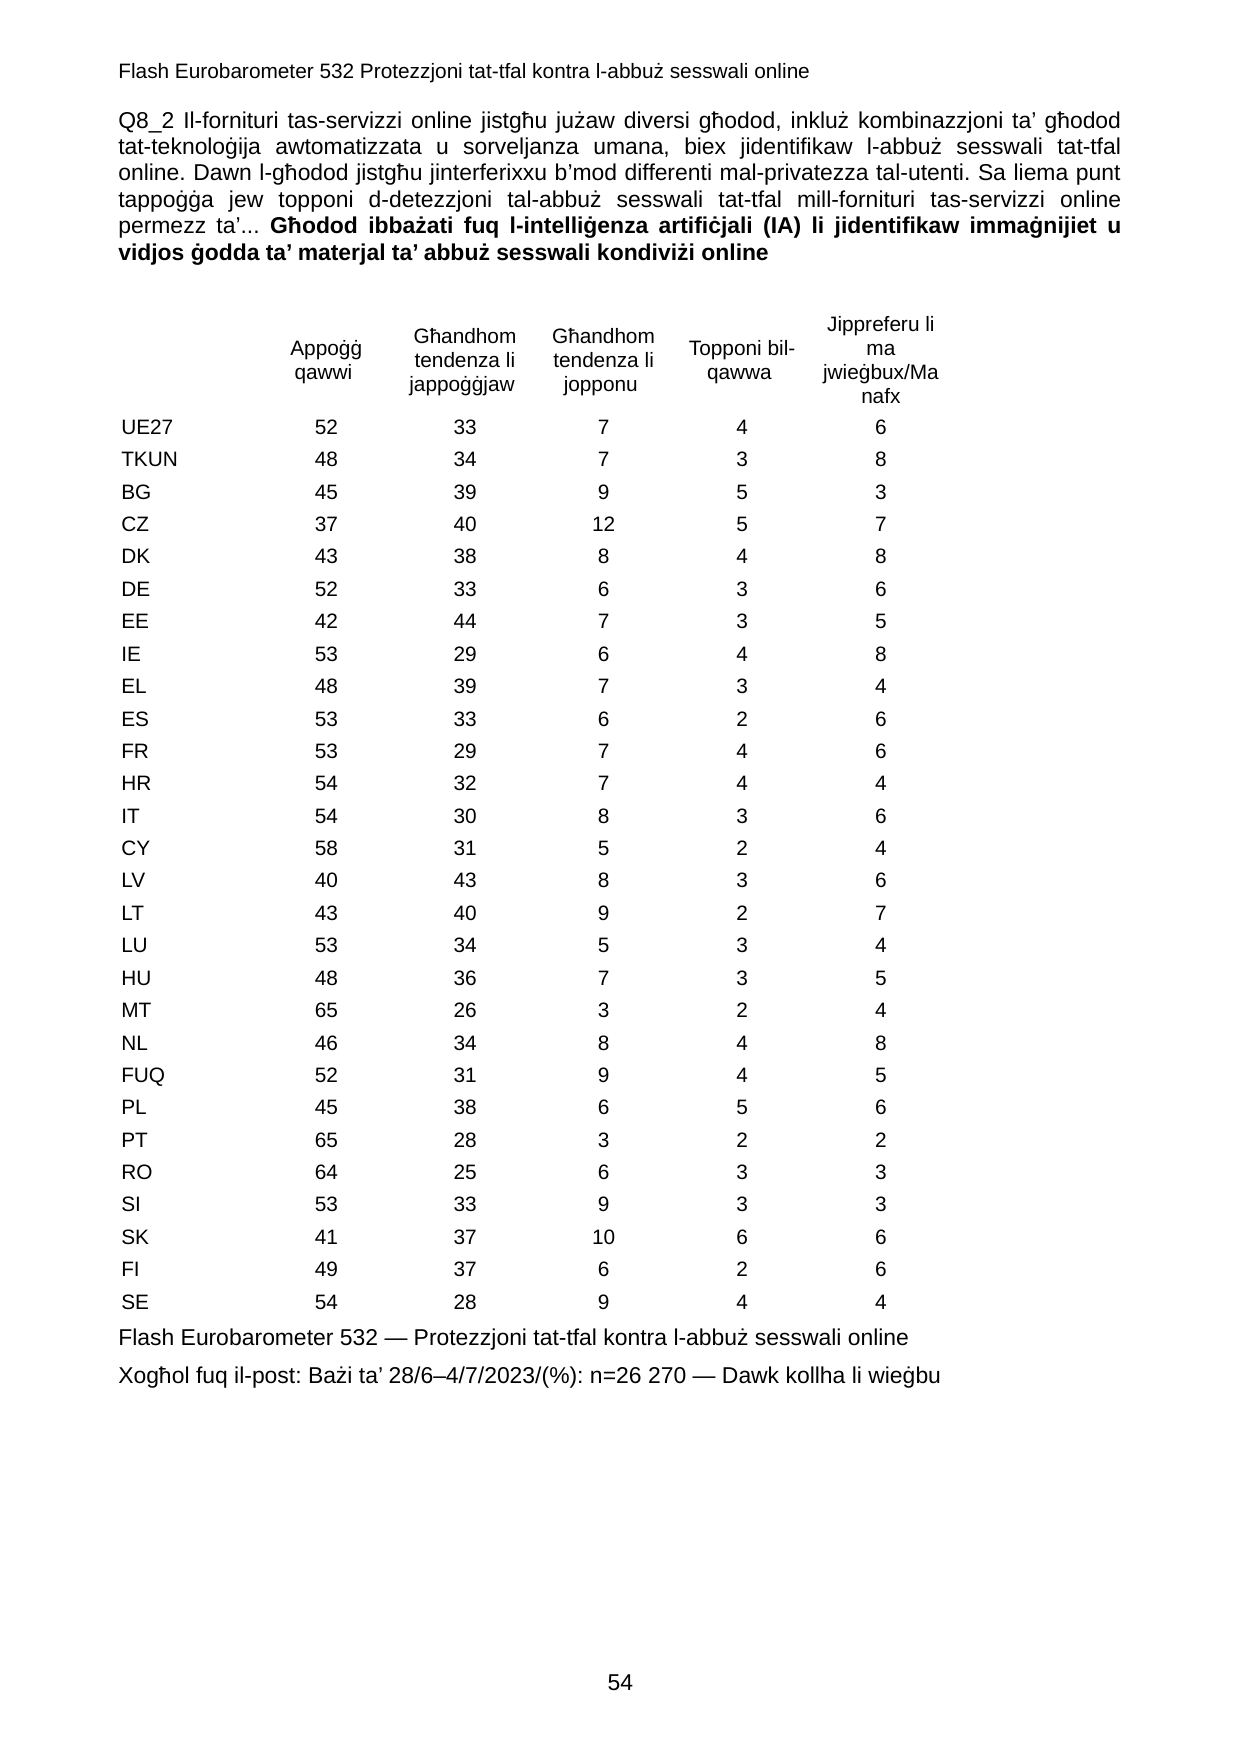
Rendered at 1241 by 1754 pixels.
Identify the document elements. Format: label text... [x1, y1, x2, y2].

table_cell 33 [395, 411, 534, 443]
table_cell 36 [395, 961, 534, 994]
table_cell FR [118, 735, 257, 767]
table_cell 2 [811, 1123, 950, 1156]
table_cell SI [118, 1188, 257, 1221]
table_cell 9 [534, 897, 673, 929]
table_cell UE27 [118, 411, 257, 443]
table_cell 8 [811, 1026, 950, 1058]
table_cell 31 [395, 1059, 534, 1091]
table_cell 54 [257, 799, 395, 832]
table_cell 37 [395, 1221, 534, 1253]
table_cell 8 [534, 1026, 673, 1058]
table_cell 6 [534, 702, 673, 734]
table_cell 65 [257, 1123, 395, 1156]
table_cell 48 [257, 443, 395, 475]
table_cell 40 [395, 897, 534, 929]
table_cell 3 [673, 1188, 811, 1221]
table_cell 58 [257, 832, 395, 864]
text Flash Eurobarometer 532 — Protezzjoni tat-tfal kontra l-abbuż sesswali online [118, 1324, 1122, 1350]
table_cell 37 [257, 508, 395, 540]
table_cell 42 [257, 605, 395, 637]
table_cell 53 [257, 929, 395, 961]
table_cell 4 [811, 767, 950, 799]
table_cell SK [118, 1221, 257, 1253]
table_cell 32 [395, 767, 534, 799]
table_cell 3 [811, 475, 950, 508]
table_cell 4 [673, 411, 811, 443]
table_cell 3 [673, 799, 811, 832]
table_cell HR [118, 767, 257, 799]
table_cell 3 [811, 1156, 950, 1188]
table_cell 5 [673, 1091, 811, 1123]
table_cell 54 [257, 1285, 395, 1318]
table_cell 8 [534, 540, 673, 573]
table_cell MT [118, 994, 257, 1026]
table_header Appoġġ qawwi [257, 309, 395, 411]
table_cell 5 [534, 929, 673, 961]
table_cell 5 [811, 605, 950, 637]
table_cell 6 [534, 573, 673, 605]
table_cell DK [118, 540, 257, 573]
table_cell NL [118, 1026, 257, 1058]
table_cell 53 [257, 638, 395, 670]
table_cell 6 [673, 1221, 811, 1253]
table_cell 8 [811, 443, 950, 475]
table_cell 10 [534, 1221, 673, 1253]
table_cell BG [118, 475, 257, 508]
table_cell 52 [257, 411, 395, 443]
table_cell 41 [257, 1221, 395, 1253]
table_cell 7 [811, 508, 950, 540]
table_cell SE [118, 1285, 257, 1318]
table_cell 31 [395, 832, 534, 864]
table_cell 5 [673, 508, 811, 540]
table_cell 7 [534, 443, 673, 475]
table_cell 2 [673, 1253, 811, 1285]
table_cell 40 [257, 864, 395, 897]
table_cell 43 [395, 864, 534, 897]
table_cell 4 [811, 994, 950, 1026]
table_header Għandhom tendenza li jappoġġjaw [395, 309, 534, 411]
table_cell 8 [811, 638, 950, 670]
table_cell 9 [534, 1059, 673, 1091]
table_cell 26 [395, 994, 534, 1026]
table_cell 52 [257, 1059, 395, 1091]
table_cell 53 [257, 735, 395, 767]
table_cell 7 [534, 961, 673, 994]
table_cell 8 [811, 540, 950, 573]
table_cell 6 [811, 1253, 950, 1285]
table_cell 54 [257, 767, 395, 799]
table_cell ES [118, 702, 257, 734]
table_cell 49 [257, 1253, 395, 1285]
table_cell 3 [673, 573, 811, 605]
table_cell 48 [257, 670, 395, 702]
table_cell 30 [395, 799, 534, 832]
table_cell 45 [257, 475, 395, 508]
table_cell 39 [395, 475, 534, 508]
table_cell 53 [257, 702, 395, 734]
table_cell 28 [395, 1123, 534, 1156]
table_cell PL [118, 1091, 257, 1123]
table_cell 8 [534, 864, 673, 897]
table_cell 25 [395, 1156, 534, 1188]
table_header Jippreferu li ma jwieġbux/Ma nafx [811, 309, 950, 411]
table_header Għandhom tendenza li jopponu [534, 309, 673, 411]
table_cell 7 [534, 411, 673, 443]
table_cell 2 [673, 702, 811, 734]
table_cell 6 [811, 573, 950, 605]
text Q8_2 Il-fornituri tas-servizzi online jistgħu jużaw diversi għodod, inkluż kombinazzjoni ta’ għodod tat-teknoloġija awtomatizzata u sorveljanza umana, biex jidentifikaw l-abbuż sesswali tat-tfal online. Dawn l-għodod jistgħu jinterferixxu b’mod differenti mal-privatezza tal-utenti. Sa liema punt tappoġġa jew topponi d-detezzjoni tal-abbuż sesswali tat-tfal mill-fornituri tas-servizzi online permezz ta’... Għodod ibbażati fuq l-intelliġenza artifiċjali (IA) li jidentifikaw immaġnijiet u vidjos ġodda ta’ materjal ta’ abbuż sesswali kondiviżi online [118, 107, 1122, 265]
table_cell 40 [395, 508, 534, 540]
table_cell 34 [395, 1026, 534, 1058]
table_cell 12 [534, 508, 673, 540]
table_cell EL [118, 670, 257, 702]
table_cell 9 [534, 475, 673, 508]
table_cell 4 [673, 1059, 811, 1091]
table_cell CZ [118, 508, 257, 540]
table_cell 5 [673, 475, 811, 508]
table_cell 65 [257, 994, 395, 1026]
table_cell 4 [811, 1285, 950, 1318]
table_cell 6 [811, 702, 950, 734]
table_cell FI [118, 1253, 257, 1285]
table_cell 44 [395, 605, 534, 637]
table_cell 64 [257, 1156, 395, 1188]
table_cell 4 [811, 832, 950, 864]
table_cell 4 [673, 735, 811, 767]
table_cell RO [118, 1156, 257, 1188]
table_cell LU [118, 929, 257, 961]
table_cell 2 [673, 1123, 811, 1156]
table_cell 5 [811, 961, 950, 994]
table_cell 6 [534, 1091, 673, 1123]
table_cell IT [118, 799, 257, 832]
table_cell FUQ [118, 1059, 257, 1091]
table_cell 3 [673, 961, 811, 994]
table_cell LT [118, 897, 257, 929]
table_cell 43 [257, 897, 395, 929]
table_cell 7 [811, 897, 950, 929]
table_cell 2 [673, 832, 811, 864]
table_cell 2 [673, 994, 811, 1026]
table_cell IE [118, 638, 257, 670]
table_cell 34 [395, 443, 534, 475]
table_cell 6 [534, 1253, 673, 1285]
table_cell 3 [673, 1156, 811, 1188]
table_cell CY [118, 832, 257, 864]
table_cell 6 [811, 735, 950, 767]
table_cell 4 [673, 1285, 811, 1318]
table_cell 53 [257, 1188, 395, 1221]
table_cell 7 [534, 605, 673, 637]
table_cell TKUN [118, 443, 257, 475]
table_cell 3 [534, 994, 673, 1026]
table_cell 6 [534, 1156, 673, 1188]
table_cell 29 [395, 735, 534, 767]
table_cell 39 [395, 670, 534, 702]
table_cell 34 [395, 929, 534, 961]
table_cell 33 [395, 573, 534, 605]
table_cell 4 [673, 638, 811, 670]
table_cell 8 [534, 799, 673, 832]
table_cell LV [118, 864, 257, 897]
table_cell 7 [534, 767, 673, 799]
table_cell 45 [257, 1091, 395, 1123]
table_cell DE [118, 573, 257, 605]
table_cell HU [118, 961, 257, 994]
table_cell 28 [395, 1285, 534, 1318]
table_cell PT [118, 1123, 257, 1156]
table_cell 3 [811, 1188, 950, 1221]
table_cell 43 [257, 540, 395, 573]
table_cell 4 [673, 1026, 811, 1058]
text Xogħol fuq il-post: Bażi ta’ 28/6–4/7/2023/(%): n=26 270 — Dawk kollha li wieġbu [118, 1362, 1122, 1388]
table_cell 3 [673, 670, 811, 702]
table_cell 7 [534, 735, 673, 767]
table_cell 46 [257, 1026, 395, 1058]
table_cell 3 [673, 605, 811, 637]
table_cell 6 [811, 411, 950, 443]
table_cell 4 [673, 540, 811, 573]
table_cell 37 [395, 1253, 534, 1285]
table_cell 4 [811, 929, 950, 961]
table_cell EE [118, 605, 257, 637]
table_cell 48 [257, 961, 395, 994]
table_cell 5 [811, 1059, 950, 1091]
table_cell 3 [673, 864, 811, 897]
table_cell 3 [673, 443, 811, 475]
table_cell 6 [811, 1091, 950, 1123]
table_cell 33 [395, 702, 534, 734]
table_header [118, 309, 257, 411]
table_cell 38 [395, 540, 534, 573]
table_cell 4 [811, 670, 950, 702]
table_header Topponi bil-qawwa [673, 309, 811, 411]
table_cell 3 [673, 929, 811, 961]
table_cell 38 [395, 1091, 534, 1123]
table_cell 6 [534, 638, 673, 670]
table_cell 29 [395, 638, 534, 670]
table_cell 6 [811, 1221, 950, 1253]
table_cell 33 [395, 1188, 534, 1221]
table_cell 4 [673, 767, 811, 799]
table_cell 9 [534, 1188, 673, 1221]
table_cell 52 [257, 573, 395, 605]
table_cell 3 [534, 1123, 673, 1156]
table_cell 6 [811, 799, 950, 832]
table_cell 7 [534, 670, 673, 702]
table_cell 9 [534, 1285, 673, 1318]
table_cell 6 [811, 864, 950, 897]
table_cell 2 [673, 897, 811, 929]
table_cell 5 [534, 832, 673, 864]
